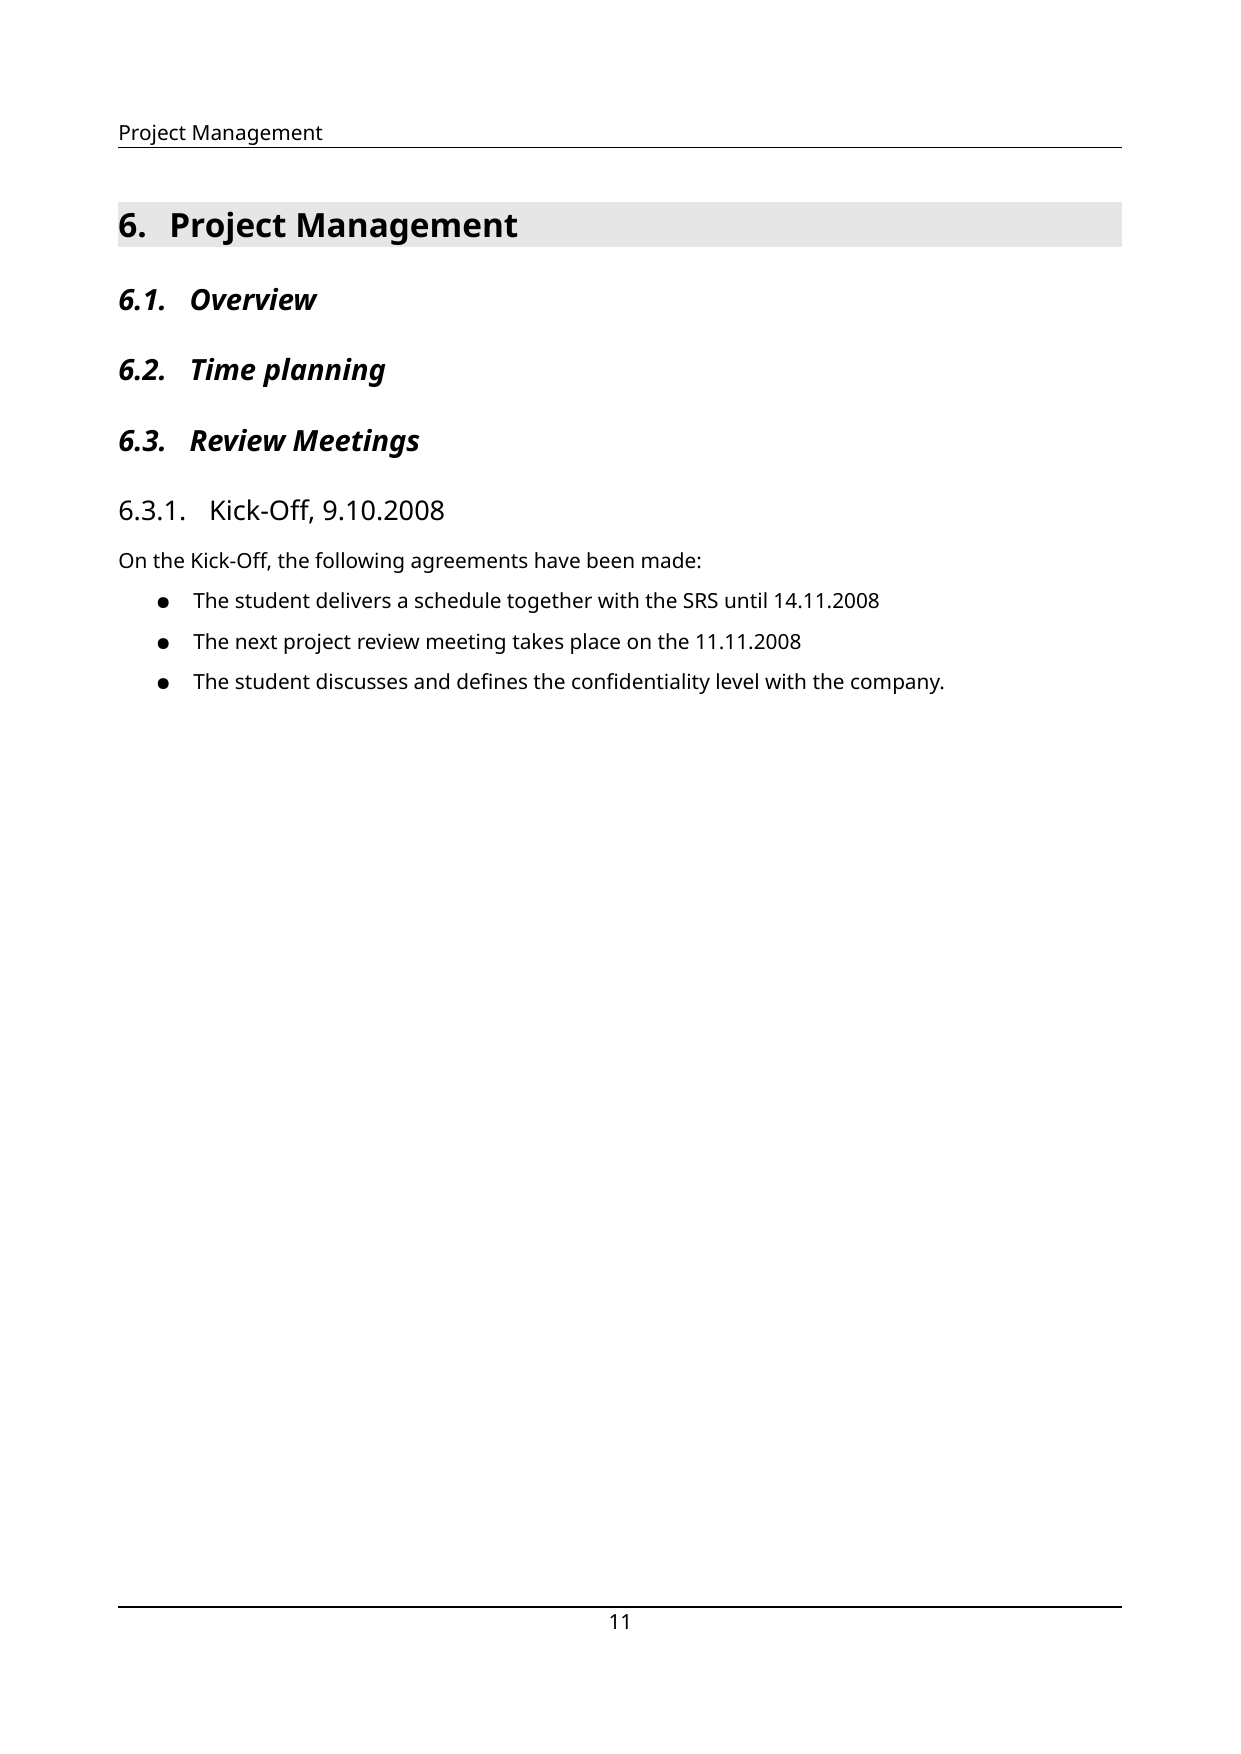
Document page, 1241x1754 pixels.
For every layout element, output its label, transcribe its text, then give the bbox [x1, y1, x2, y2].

list The next project review meeting takes place on the 11.11.2008 [156, 627, 1122, 655]
subtitle Overview [118, 279, 1122, 318]
list The student delivers a schedule together with the SRS until 14.11.2008 [156, 587, 1122, 615]
subtitle Review Meetings [118, 421, 1122, 460]
list The student discusses and defines the confidentiality level with the company. [156, 667, 1122, 696]
subtitle Time planning [118, 350, 1122, 389]
subtitle Kick-Off, 9.10.2008 [118, 492, 1122, 528]
text On the Kick-Off, the following agreements have been made: [118, 546, 1122, 575]
subtitle Project Management [118, 202, 1122, 247]
